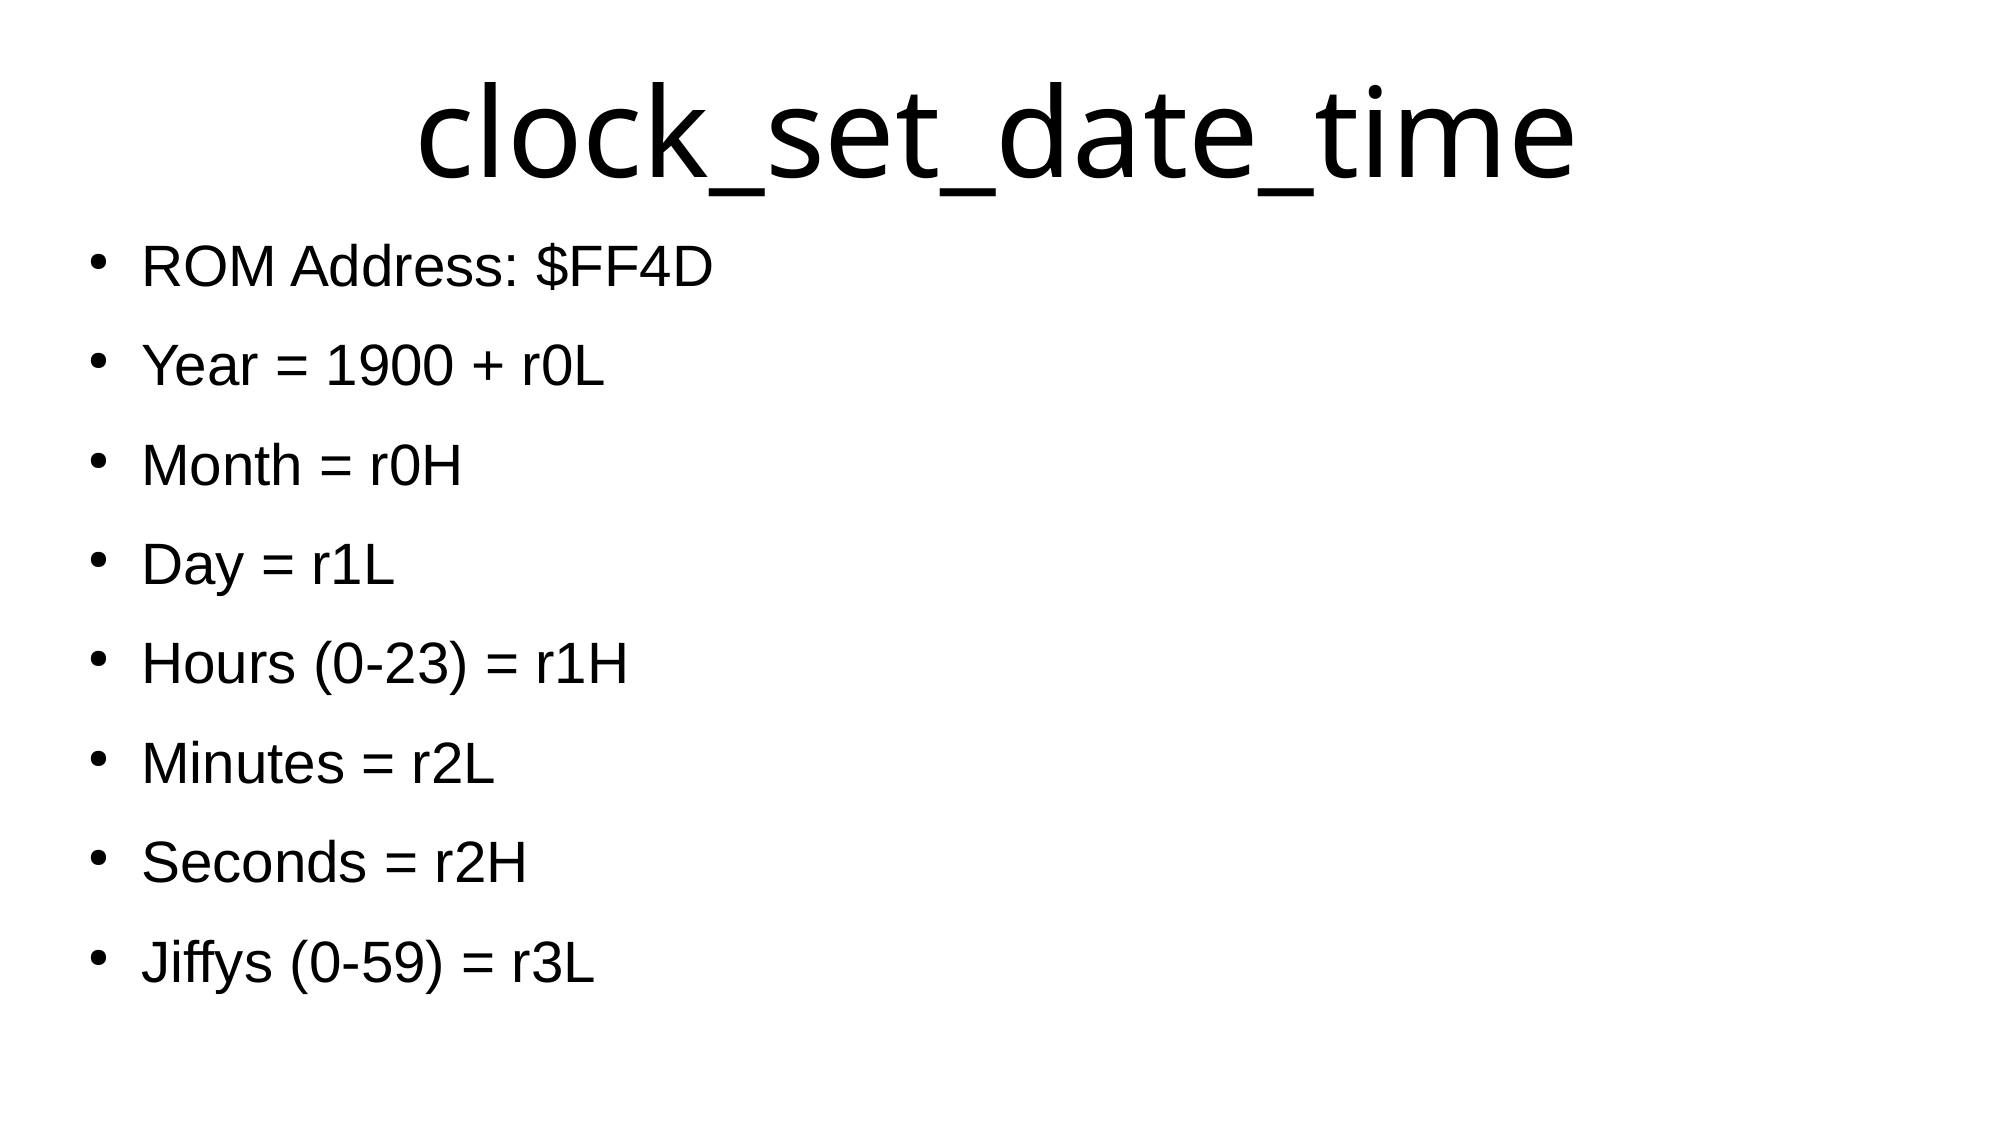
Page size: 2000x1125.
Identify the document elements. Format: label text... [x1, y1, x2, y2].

title clock_set_date_time [30, 59, 1966, 215]
list ROM Address: $FF4D Year = 1900 + r0L Month = r0H Day = r1L Hours (0-23) = r1H Minutes = r2L Seconds = r2H Jiffys (0-59) = r3L [55, 220, 1963, 1075]
